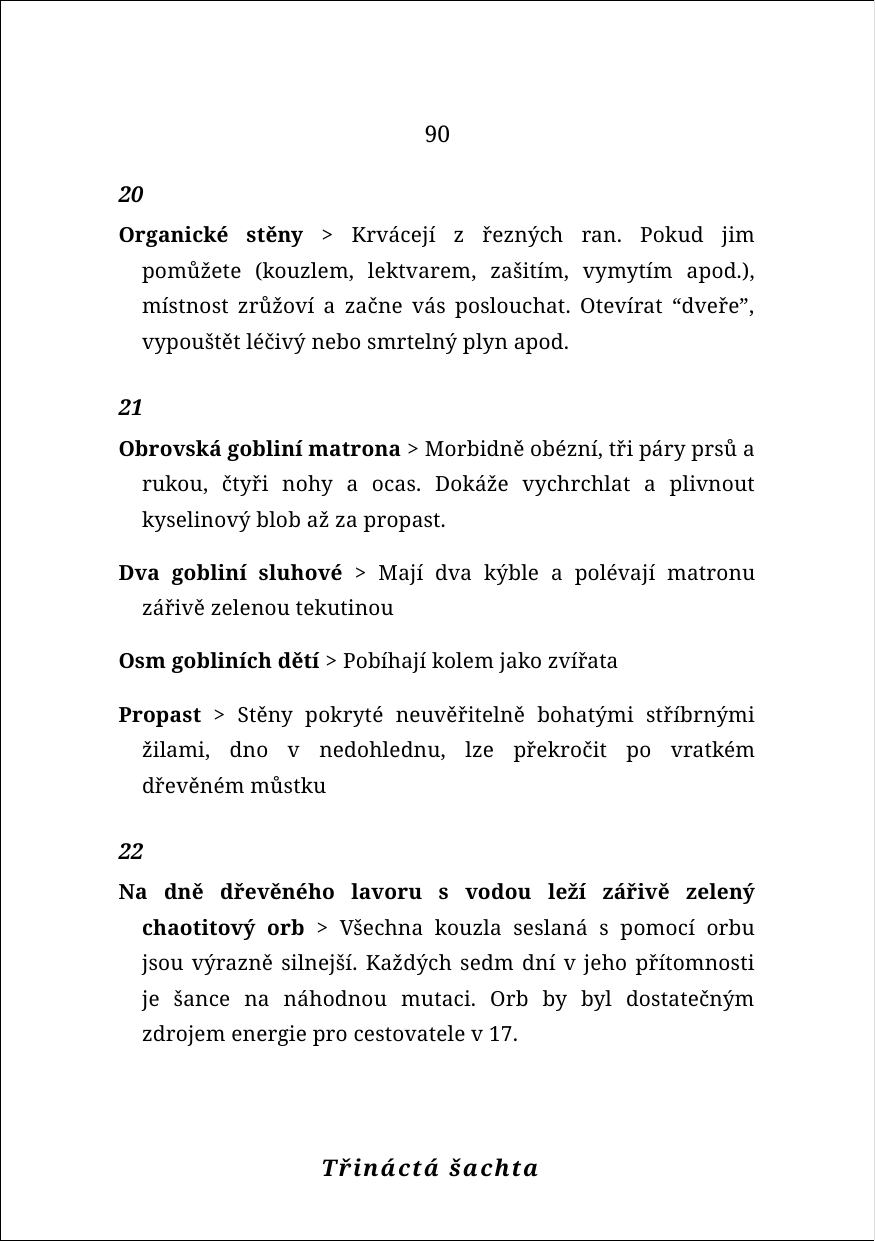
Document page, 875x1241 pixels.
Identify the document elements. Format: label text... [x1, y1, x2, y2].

text Dva gobliní sluhové > Mají dva kýble a polévají matronu zářivě zelenou tekutinou [118, 558, 756, 622]
text Propast > Stěny pokryté neuvěřitelně bohatými stříbrnými žilami, dno v nedohlednu, lze překročit po vratkém dřevěném můstku [118, 700, 756, 799]
subtitle 20 [118, 179, 756, 209]
text Obrovská gobliní matrona > Morbidně obézní, tři páry prsů a rukou, čtyři nohy a ocas. Dokáže vychrchlat a plivnout kyselinový blob až za propast. [118, 434, 756, 533]
text Organické stěny > Krvácejí z řezných ran. Pokud jim pomůžete (kouzlem, lektvarem, zašitím, vymytím apod.), místnost zrůžoví a začne vás poslouchat. Otevírat “dveře”, vypouštět léčivý nebo smrtelný plyn apod. [118, 221, 756, 356]
text Na dně dřevěného lavoru s vodou leží zářivě zelený chaotitový orb > Všechna kouzla seslaná s pomocí orbu jsou výrazně silnejší. Každých sedm dní v jeho přítomnosti je šance na náhodnou mutaci. Orb by byl dostatečným zdrojem energie pro cestovatele v 17. [118, 877, 756, 1048]
subtitle 22 [118, 836, 756, 866]
text Osm gobliních dětí > Pobíhají kolem jako zvířata [118, 647, 756, 675]
subtitle 21 [118, 392, 756, 422]
